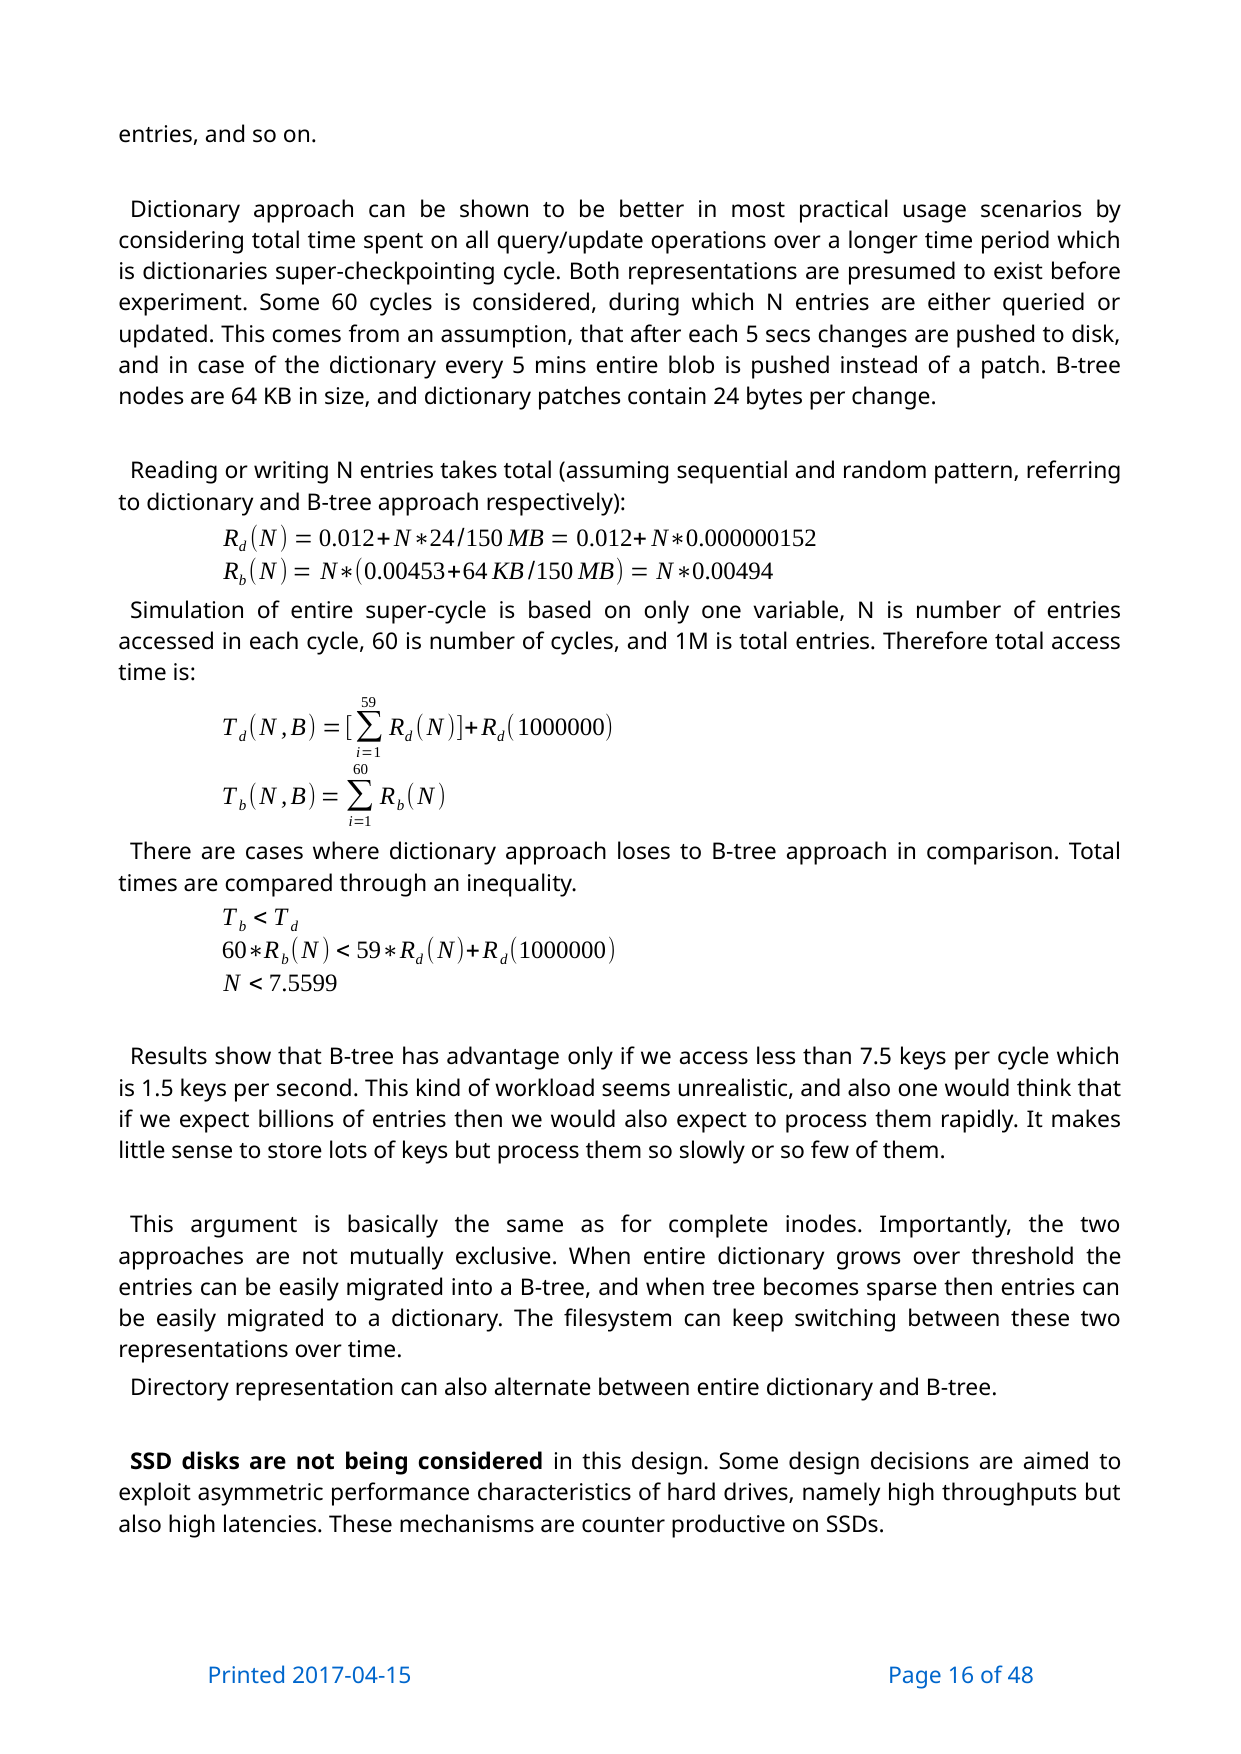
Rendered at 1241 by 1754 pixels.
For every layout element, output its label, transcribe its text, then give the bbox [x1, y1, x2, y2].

text There are cases where dictionary approach loses to B-tree approach in comparison. Total times are compared through an inequality. [118, 835, 1122, 898]
text Results show that B-tree has advantage only if we access less than 7.5 keys per cycle which is 1.5 keys per second. This kind of workload seems unrealistic, and also one would think that if we expect billions of entries then we would also expect to process them rapidly. It makes little sense to store lots of keys but process them so slowly or so few of them. [118, 1040, 1122, 1165]
text entries, and so on. [118, 118, 1122, 149]
text This argument is basically the same as for complete inodes. Importantly, the two approaches are not mutually exclusive. When entire dictionary grows over threshold the entries can be easily migrated into a B-tree, and when tree becomes sparse then entries can be easily migrated to a dictionary. The filesystem can keep switching between these two representations over time. [118, 1208, 1122, 1365]
text Reading or writing N entries takes total (assuming sequential and random pattern, referring to dictionary and B-tree approach respectively): [118, 454, 1122, 517]
text Simulation of entire super-cycle is based on only one variable, N is number of entries accessed in each cycle, 60 is number of cycles, and 1M is total entries. Therefore total access time is: [118, 594, 1122, 688]
text Dictionary approach can be shown to be better in most practical usage scenarios by considering total time spent on all query/update operations over a longer time period which is dictionaries super-checkpointing cycle. Both representations are presumed to exist before experiment. Some 60 cycles is considered, during which N entries are either queried or updated. This comes from an assumption, that after each 5 secs changes are pushed to disk, and in case of the dictionary every 5 mins entire blob is pushed instead of a patch. B-tree nodes are 64 KB in size, and dictionary patches contain 24 bytes per change. [118, 192, 1122, 411]
text Directory representation can also alternate between entire dictionary and B-tree. [118, 1371, 1122, 1402]
text SSD disks are not being considered in this design. Some design decisions are aimed to exploit asymmetric performance characteristics of hard drives, namely high throughputs but also high latencies. These mechanisms are counter productive on SSDs. [118, 1445, 1122, 1539]
